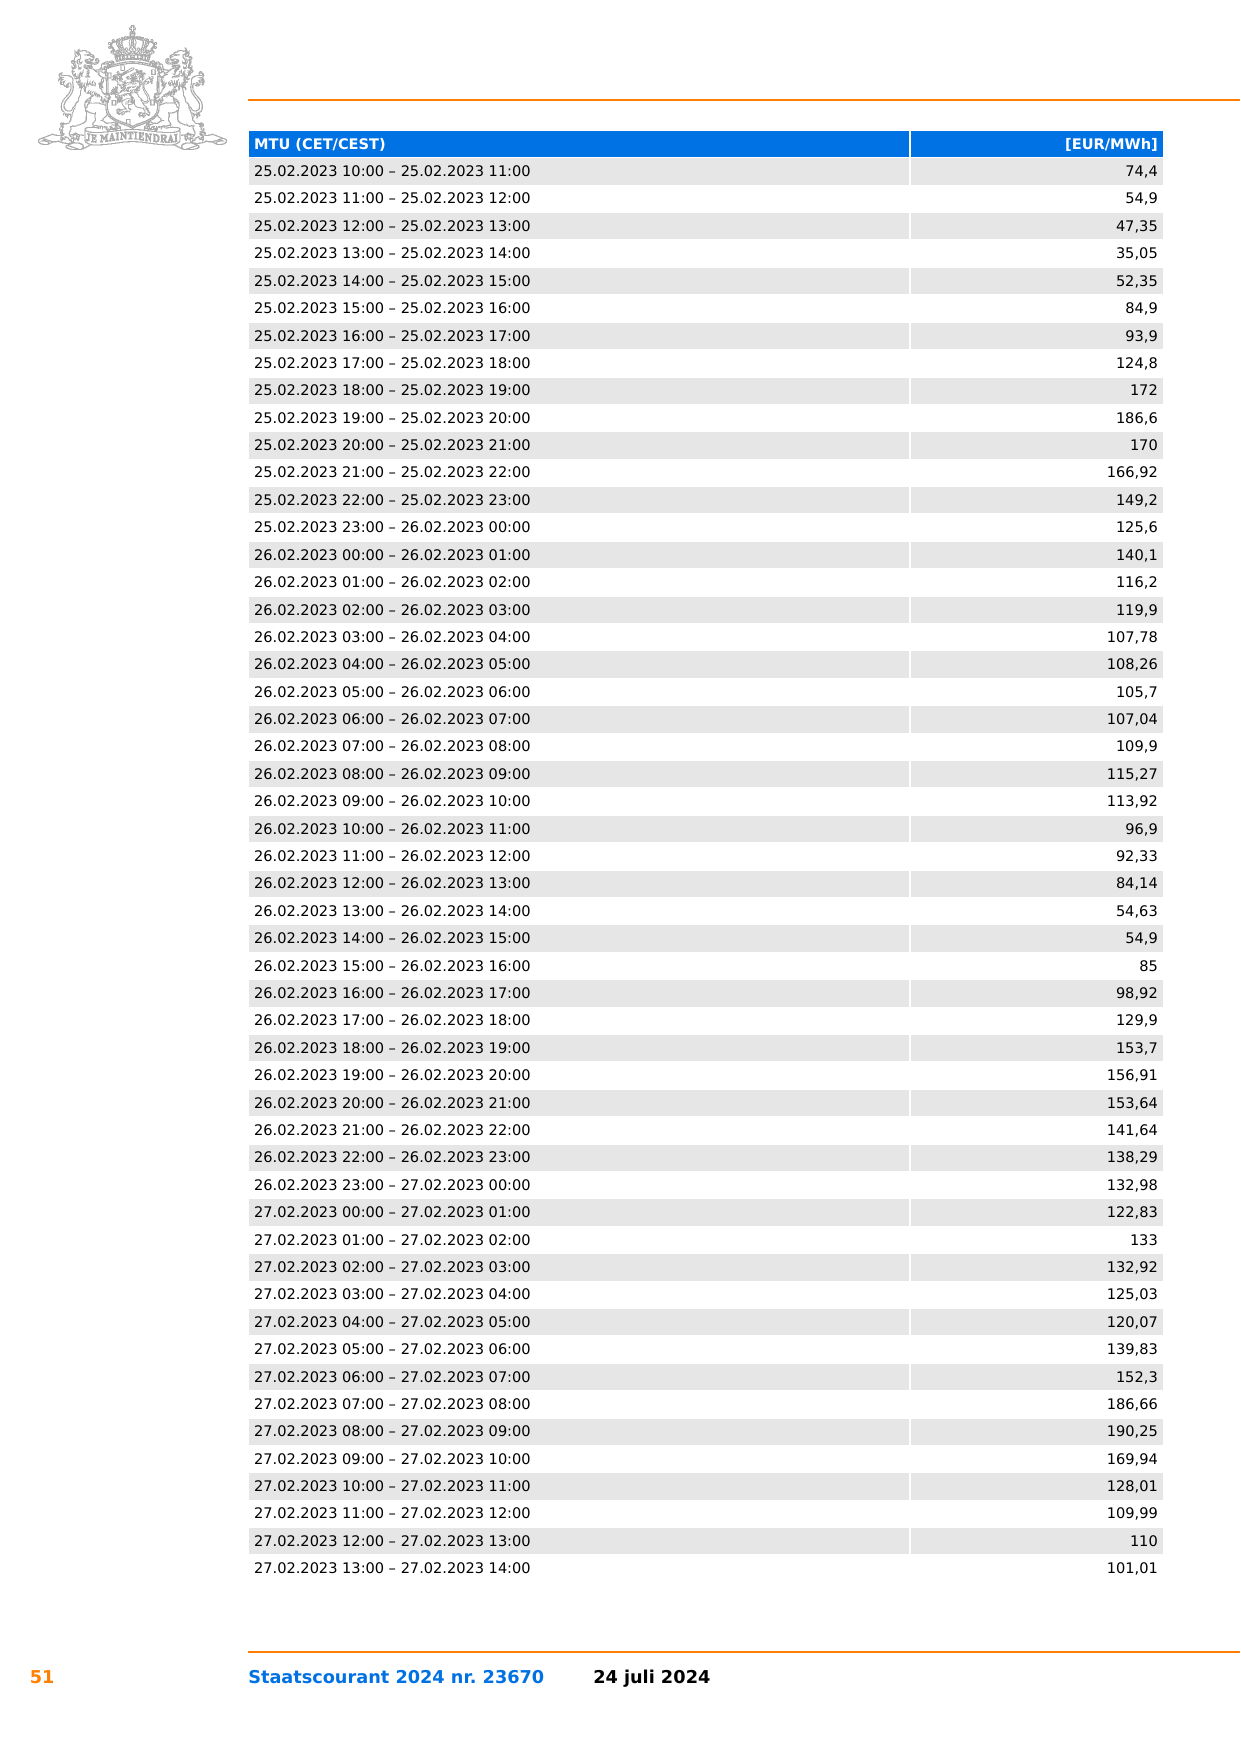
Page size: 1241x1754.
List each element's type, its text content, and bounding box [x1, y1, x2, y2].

table_cell 25.02.2023 13:00 – 25.02.2023 14:00 [249, 241, 909, 267]
table_cell 27.02.2023 08:00 – 27.02.2023 09:00 [249, 1419, 909, 1445]
table_cell 54,63 [911, 898, 1163, 924]
table_cell 26.02.2023 03:00 – 26.02.2023 04:00 [249, 624, 909, 650]
table_cell 25.02.2023 19:00 – 25.02.2023 20:00 [249, 405, 909, 431]
table_cell 138,29 [911, 1145, 1163, 1171]
table_cell 125,6 [911, 515, 1163, 541]
table_cell 129,9 [911, 1008, 1163, 1034]
table_cell 169,94 [911, 1446, 1163, 1472]
table_cell 105,7 [911, 679, 1163, 705]
table_cell 115,27 [911, 761, 1163, 787]
table_cell 27.02.2023 02:00 – 27.02.2023 03:00 [249, 1254, 909, 1281]
table_cell 25.02.2023 20:00 – 25.02.2023 21:00 [249, 432, 909, 459]
table_cell 125,03 [911, 1282, 1163, 1308]
table_cell 27.02.2023 05:00 – 27.02.2023 06:00 [249, 1336, 909, 1363]
table_cell 25.02.2023 17:00 – 25.02.2023 18:00 [249, 350, 909, 376]
table_cell 54,9 [911, 186, 1163, 212]
picture [38, 25, 227, 150]
table_cell 26.02.2023 07:00 – 26.02.2023 08:00 [249, 734, 909, 760]
table_cell 110 [911, 1528, 1163, 1554]
table_cell 27.02.2023 10:00 – 27.02.2023 11:00 [249, 1473, 909, 1500]
table_cell 26.02.2023 10:00 – 26.02.2023 11:00 [249, 816, 909, 842]
table_cell 25.02.2023 10:00 – 25.02.2023 11:00 [249, 158, 909, 185]
table_cell 25.02.2023 22:00 – 25.02.2023 23:00 [249, 487, 909, 513]
table_cell 149,2 [911, 487, 1163, 513]
table_cell 98,92 [911, 980, 1163, 1007]
table_cell 25.02.2023 11:00 – 25.02.2023 12:00 [249, 186, 909, 212]
table_cell 108,26 [911, 651, 1163, 678]
table_cell 26.02.2023 06:00 – 26.02.2023 07:00 [249, 706, 909, 733]
table_cell 122,83 [911, 1199, 1163, 1226]
table_cell 26.02.2023 01:00 – 26.02.2023 02:00 [249, 569, 909, 596]
table_cell 132,98 [911, 1172, 1163, 1198]
table_cell 25.02.2023 16:00 – 25.02.2023 17:00 [249, 323, 909, 349]
table_cell 92,33 [911, 843, 1163, 869]
table_cell 113,92 [911, 789, 1163, 815]
table_cell 166,92 [911, 460, 1163, 486]
table_cell 26.02.2023 15:00 – 26.02.2023 16:00 [249, 953, 909, 979]
table_cell 119,9 [911, 597, 1163, 623]
table_cell 26.02.2023 09:00 – 26.02.2023 10:00 [249, 789, 909, 815]
table_cell 26.02.2023 02:00 – 26.02.2023 03:00 [249, 597, 909, 623]
table_cell 84,14 [911, 871, 1163, 897]
table_header MTU (CET/CEST) [249, 131, 909, 157]
table_cell 84,9 [911, 295, 1163, 322]
table_cell 26.02.2023 21:00 – 26.02.2023 22:00 [249, 1117, 909, 1143]
table_cell 27.02.2023 07:00 – 27.02.2023 08:00 [249, 1391, 909, 1417]
table_cell 26.02.2023 08:00 – 26.02.2023 09:00 [249, 761, 909, 787]
table_cell 170 [911, 432, 1163, 459]
table_cell 96,9 [911, 816, 1163, 842]
table_cell 132,92 [911, 1254, 1163, 1281]
table_cell 26.02.2023 18:00 – 26.02.2023 19:00 [249, 1035, 909, 1061]
table_cell 186,6 [911, 405, 1163, 431]
table_cell 27.02.2023 01:00 – 27.02.2023 02:00 [249, 1227, 909, 1253]
table_cell 107,04 [911, 706, 1163, 733]
table_cell 27.02.2023 06:00 – 27.02.2023 07:00 [249, 1364, 909, 1390]
table_cell 128,01 [911, 1473, 1163, 1500]
table_cell 153,7 [911, 1035, 1163, 1061]
table_cell 27.02.2023 04:00 – 27.02.2023 05:00 [249, 1309, 909, 1335]
table_cell 26.02.2023 22:00 – 26.02.2023 23:00 [249, 1145, 909, 1171]
table_cell 74,4 [911, 158, 1163, 185]
table_cell 27.02.2023 11:00 – 27.02.2023 12:00 [249, 1501, 909, 1527]
table_cell 27.02.2023 09:00 – 27.02.2023 10:00 [249, 1446, 909, 1472]
table_cell 27.02.2023 12:00 – 27.02.2023 13:00 [249, 1528, 909, 1554]
table_cell 141,64 [911, 1117, 1163, 1143]
table_cell 107,78 [911, 624, 1163, 650]
table_cell 85 [911, 953, 1163, 979]
table_cell 109,99 [911, 1501, 1163, 1527]
table_cell 152,3 [911, 1364, 1163, 1390]
table_cell 109,9 [911, 734, 1163, 760]
table_cell 26.02.2023 12:00 – 26.02.2023 13:00 [249, 871, 909, 897]
table_cell 26.02.2023 19:00 – 26.02.2023 20:00 [249, 1063, 909, 1089]
table_cell 26.02.2023 13:00 – 26.02.2023 14:00 [249, 898, 909, 924]
table_cell 186,66 [911, 1391, 1163, 1417]
table_cell 25.02.2023 18:00 – 25.02.2023 19:00 [249, 378, 909, 404]
table_cell 25.02.2023 14:00 – 25.02.2023 15:00 [249, 268, 909, 294]
table_cell 26.02.2023 04:00 – 26.02.2023 05:00 [249, 651, 909, 678]
table_cell 124,8 [911, 350, 1163, 376]
table_cell 156,91 [911, 1063, 1163, 1089]
table_cell 27.02.2023 13:00 – 27.02.2023 14:00 [249, 1556, 909, 1582]
table_cell 26.02.2023 14:00 – 26.02.2023 15:00 [249, 925, 909, 952]
table_cell 26.02.2023 11:00 – 26.02.2023 12:00 [249, 843, 909, 869]
table_cell 26.02.2023 23:00 – 27.02.2023 00:00 [249, 1172, 909, 1198]
table_cell 47,35 [911, 213, 1163, 239]
table_cell 120,07 [911, 1309, 1163, 1335]
table_cell 26.02.2023 16:00 – 26.02.2023 17:00 [249, 980, 909, 1007]
table_cell 25.02.2023 23:00 – 26.02.2023 00:00 [249, 515, 909, 541]
table_cell 190,25 [911, 1419, 1163, 1445]
table_cell 25.02.2023 12:00 – 25.02.2023 13:00 [249, 213, 909, 239]
table_cell 133 [911, 1227, 1163, 1253]
table_cell 25.02.2023 21:00 – 25.02.2023 22:00 [249, 460, 909, 486]
table_cell 139,83 [911, 1336, 1163, 1363]
table_cell 26.02.2023 00:00 – 26.02.2023 01:00 [249, 542, 909, 568]
table_cell 140,1 [911, 542, 1163, 568]
table_cell 101,01 [911, 1556, 1163, 1582]
table_cell 172 [911, 378, 1163, 404]
table_cell 27.02.2023 03:00 – 27.02.2023 04:00 [249, 1282, 909, 1308]
table_cell 93,9 [911, 323, 1163, 349]
table_cell 26.02.2023 05:00 – 26.02.2023 06:00 [249, 679, 909, 705]
table_header [EUR/MWh] [911, 131, 1163, 157]
table_cell 26.02.2023 20:00 – 26.02.2023 21:00 [249, 1090, 909, 1116]
table_cell 54,9 [911, 925, 1163, 952]
table_cell 26.02.2023 17:00 – 26.02.2023 18:00 [249, 1008, 909, 1034]
table_cell 25.02.2023 15:00 – 25.02.2023 16:00 [249, 295, 909, 322]
table_cell 52,35 [911, 268, 1163, 294]
table_cell 153,64 [911, 1090, 1163, 1116]
table_cell 35,05 [911, 241, 1163, 267]
table_cell 116,2 [911, 569, 1163, 596]
table_cell 27.02.2023 00:00 – 27.02.2023 01:00 [249, 1199, 909, 1226]
